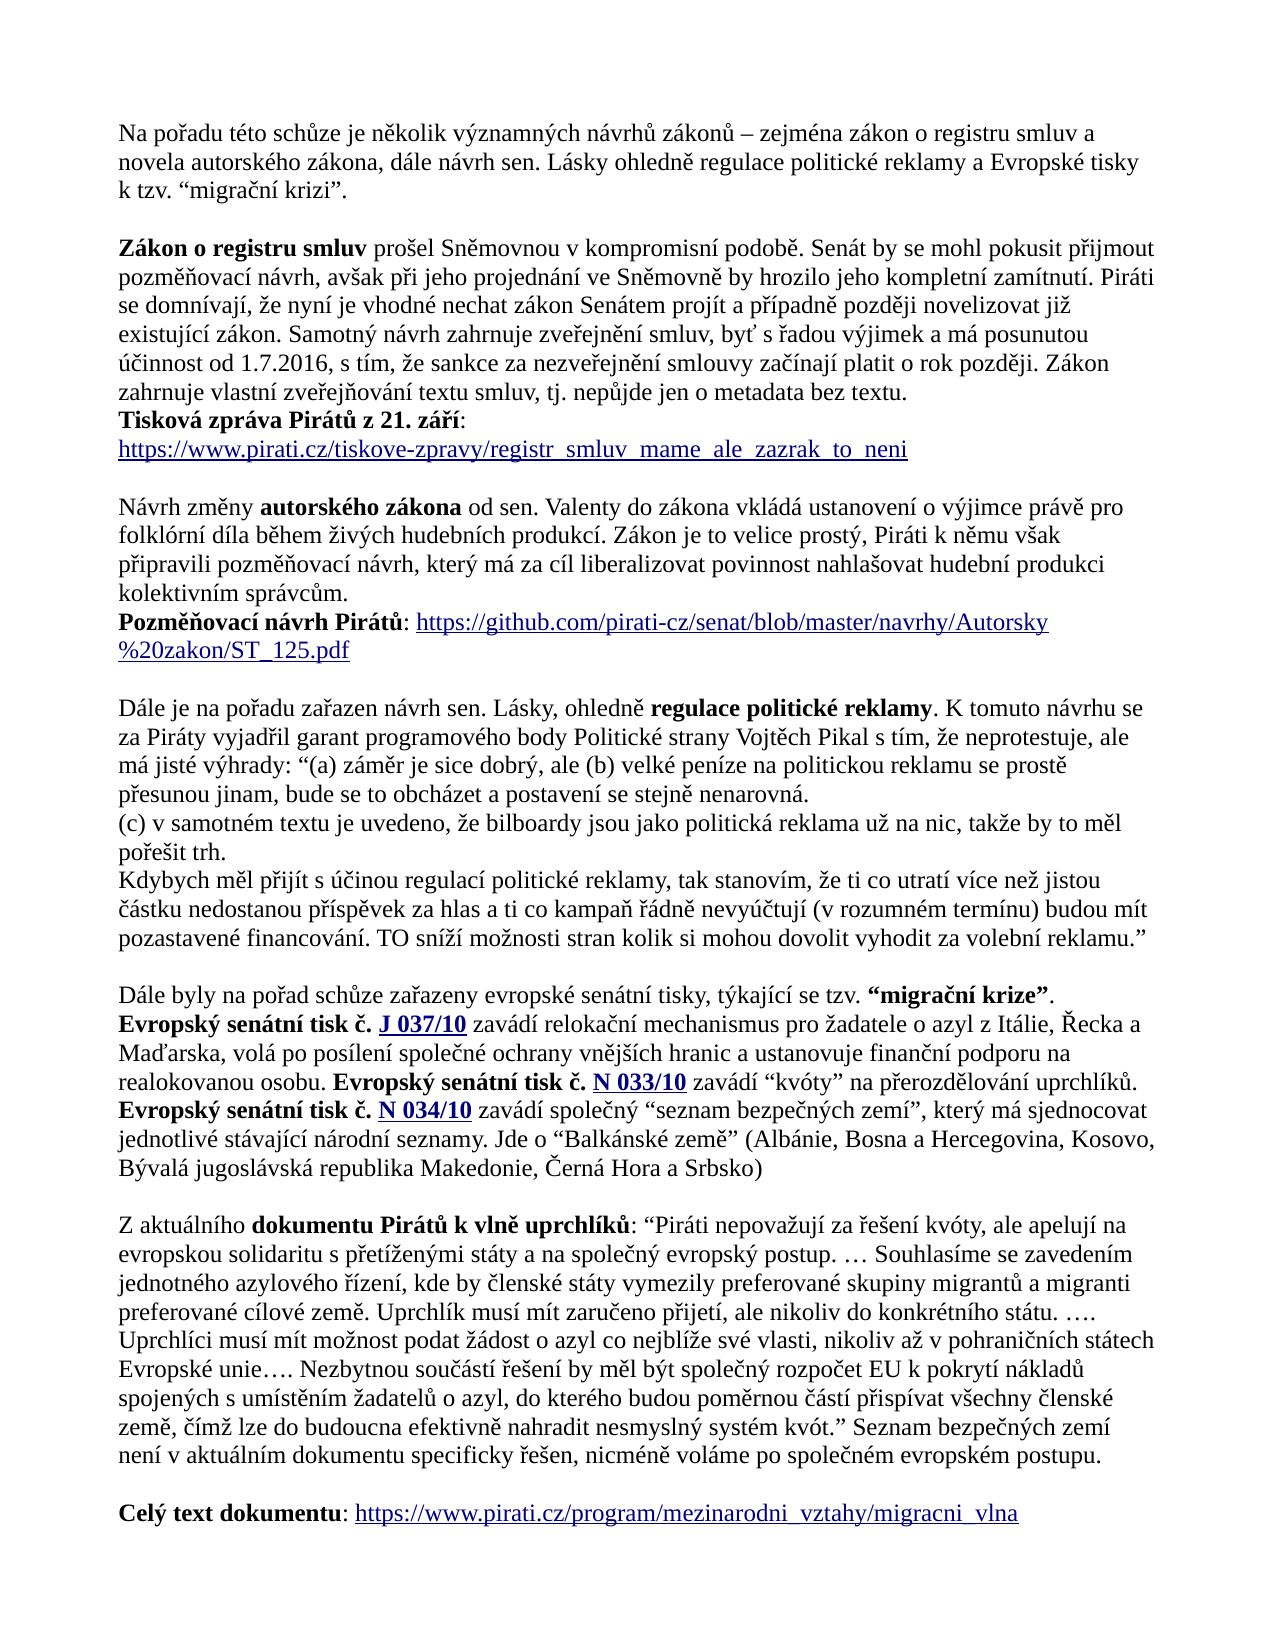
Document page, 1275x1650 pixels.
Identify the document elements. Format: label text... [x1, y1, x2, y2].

text Dále byly na pořad schůze zařazeny evropské senátní tisky, týkající se tzv. “migrační krize”. Evropský senátní tisk č. J 037/10 zavádí relokační mechanismus pro žadatele o azyl z Itálie, Řecka a Maďarska, volá po posílení společné ochrany vnějších hranic a ustanovuje finanční podporu na realokovanou osobu. Evropský senátní tisk č. N 033/10 zavádí “kvóty” na přerozdělování uprchlíků. Evropský senátní tisk č. N 034/10 zavádí společný “seznam bezpečných zemí”, který má sjednocovat jednotlivé stávající národní seznamy. Jde o “Balkánské země” (Albánie, Bosna a Hercegovina, Kosovo, Bývalá jugoslávská republika Makedonie, Černá Hora a Srbsko) [118, 981, 1157, 1182]
text Z aktuálního dokumentu Pirátů k vlně uprchlíků: “Piráti nepovažují za řešení kvóty, ale apelují na evropskou solidaritu s přetíženými státy a na společný evropský postup. … Souhlasíme se zavedením jednotného azylového řízení, kde by členské státy vymezily preferované skupiny migrantů a migranti preferované cílové země. Uprchlík musí mít zaručeno přijetí, ale nikoliv do konkrétního státu. …. Uprchlíci musí mít možnost podat žádost o azyl co nejblíže své vlasti, nikoliv až v pohraničních státech Evropské unie…. Nezbytnou součástí řešení by měl být společný rozpočet EU k pokrytí nákladů spojených s umístěním žadatelů o azyl, do kterého budou poměrnou částí přispívat všechny členské země, čímž lze do budoucna efektivně nahradit nesmyslný systém kvót.” Seznam bezpečných zemí není v aktuálním dokumentu specificky řešen, nicméně voláme po společném evropském postupu. [118, 1211, 1157, 1469]
text Na pořadu této schůze je několik významných návrhů zákonů – zejména zákon o registru smluv a novela autorského zákona, dále návrh sen. Lásky ohledně regulace politické reklamy a Evropské tisky k tzv. “migrační krizi”. [118, 118, 1157, 204]
text Dále je na pořadu zařazen návrh sen. Lásky, ohledně regulace politické reklamy. K tomuto návrhu se za Piráty vyjadřil garant programového body Politické strany Vojtěch Pikal s tím, že neprotestuje, ale má jisté výhrady: “(a) záměr je sice dobrý, ale (b) velké peníze na politickou reklamu se prostě přesunou jinam, bude se to obcházet a postavení se stejně nenarovná. [118, 693, 1157, 808]
text (c) v samotném textu je uvedeno, že bilboardy jsou jako politická reklama už na nic, takže by to měl pořešit trh. [118, 808, 1157, 866]
text Celý text dokumentu: https://www.pirati.cz/program/mezinarodni_vztahy/migracni_vlna [118, 1498, 1157, 1527]
text Tisková zpráva Pirátů z 21. září: https://www.pirati.cz/tiskove-zpravy/registr_smluv_mame_ale_zazrak_to_neni [118, 406, 1157, 463]
text Kdybych měl přijít s účinou regulací politické reklamy, tak stanovím, že ti co utratí více než jistou částku nedostanou příspěvek za hlas a ti co kampaň řádně nevyúčtují (v rozumném termínu) budou mít pozastavené financování. TO sníží možnosti stran kolik si mohou dovolit vyhodit za volební reklamu.” [118, 866, 1157, 952]
text Návrh změny autorského zákona od sen. Valenty do zákona vkládá ustanovení o výjimce právě pro folklórní díla během živých hudebních produkcí. Zákon je to velice prostý, Piráti k němu však připravili pozměňovací návrh, který má za cíl liberalizovat povinnost nahlašovat hudební produkci kolektivním správcům. [118, 492, 1157, 607]
text Pozměňovací návrh Pirátů: https://github.com/pirati-cz/senat/blob/master/navrhy/Autorsky%20zakon/ST_125.pdf [118, 607, 1157, 664]
text Zákon o registru smluv prošel Sněmovnou v kompromisní podobě. Senát by se mohl pokusit přijmout pozměňovací návrh, avšak při jeho projednání ve Sněmovně by hrozilo jeho kompletní zamítnutí. Piráti se domnívají, že nyní je vhodné nechat zákon Senátem projít a případně později novelizovat již existující zákon. Samotný návrh zahrnuje zveřejnění smluv, byť s řadou výjimek a má posunutou účinnost od 1.7.2016, s tím, že sankce za nezveřejnění smlouvy začínají platit o rok později. Zákon zahrnuje vlastní zveřejňování textu smluv, tj. nepůjde jen o metadata bez textu. [118, 233, 1157, 406]
